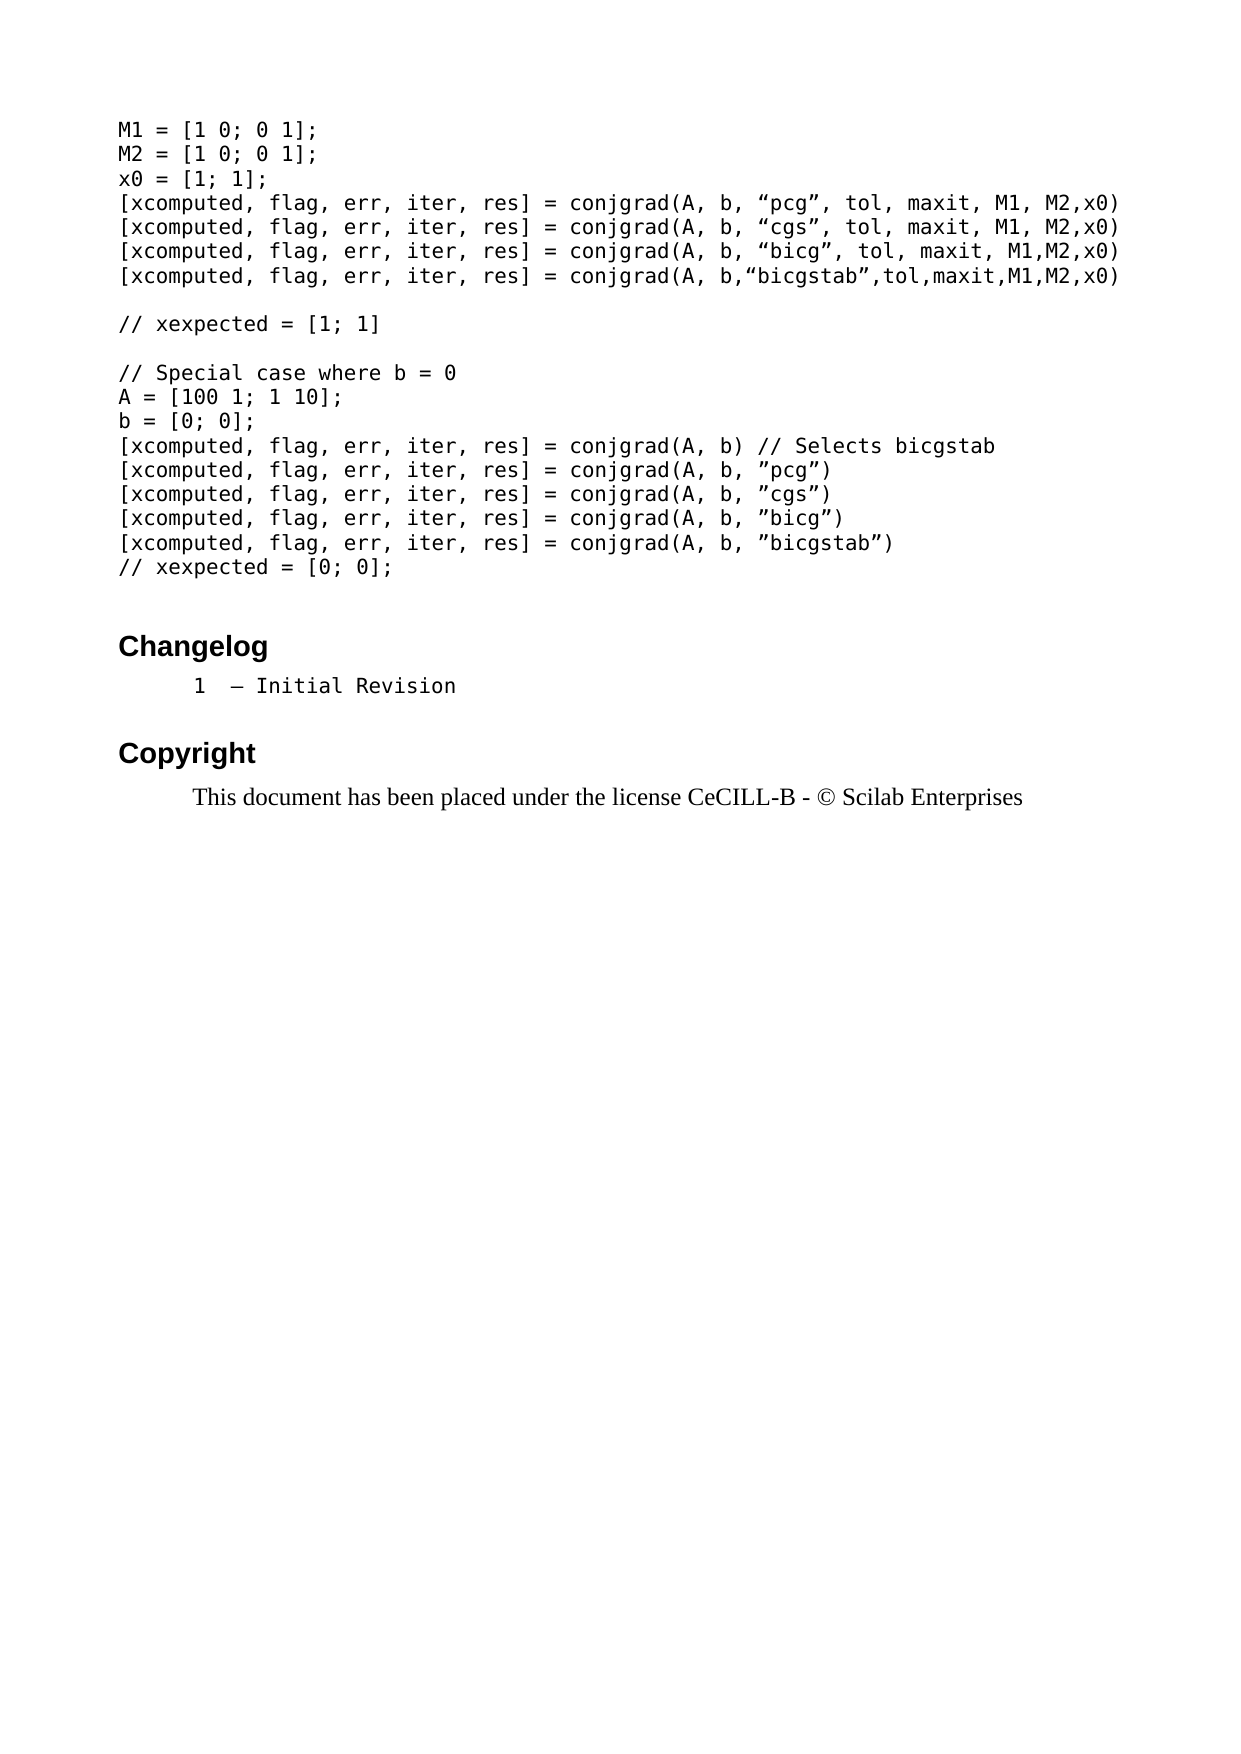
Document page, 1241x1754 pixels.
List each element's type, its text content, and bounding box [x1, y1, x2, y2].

subtitle Copyright [118, 736, 1122, 770]
subtitle Changelog [118, 628, 1122, 662]
text [xcomputed, flag, err, iter, res] = conjgrad(A, b, ”cgs”) [118, 482, 1122, 506]
text [xcomputed, flag, err, iter, res] = conjgrad(A, b,“bicgstab”,tol,maxit,M1,M2,x0) [118, 264, 1122, 288]
text [xcomputed, flag, err, iter, res] = conjgrad(A, b) // Selects bicgstab [118, 434, 1122, 458]
text [xcomputed, flag, err, iter, res] = conjgrad(A, b, “pcg”, tol, maxit, M1, M2,x0) [118, 191, 1122, 215]
text This document has been placed under the license CeCILL-B - © Scilab Enterprises [118, 782, 1122, 811]
text [xcomputed, flag, err, iter, res] = conjgrad(A, b, ”bicg”) [118, 506, 1122, 531]
text // Special case where b = 0 [118, 361, 1122, 385]
list – Initial Revision [193, 674, 1122, 699]
text M2 = [1 0; 0 1]; [118, 142, 1122, 167]
text [xcomputed, flag, err, iter, res] = conjgrad(A, b, ”pcg”) [118, 458, 1122, 482]
text // xexpected = [0; 0]; [118, 555, 1122, 579]
text b = [0; 0]; [118, 409, 1122, 434]
text M1 = [1 0; 0 1]; [118, 118, 1122, 142]
text [xcomputed, flag, err, iter, res] = conjgrad(A, b, ”bicgstab”) [118, 531, 1122, 555]
text [xcomputed, flag, err, iter, res] = conjgrad(A, b, “cgs”, tol, maxit, M1, M2,x0) [118, 215, 1122, 239]
text // xexpected = [1; 1] [118, 312, 1122, 337]
text x0 = [1; 1]; [118, 167, 1122, 191]
text [xcomputed, flag, err, iter, res] = conjgrad(A, b, “bicg”, tol, maxit, M1,M2,x0) [118, 239, 1122, 264]
text A = [100 1; 1 10]; [118, 385, 1122, 409]
